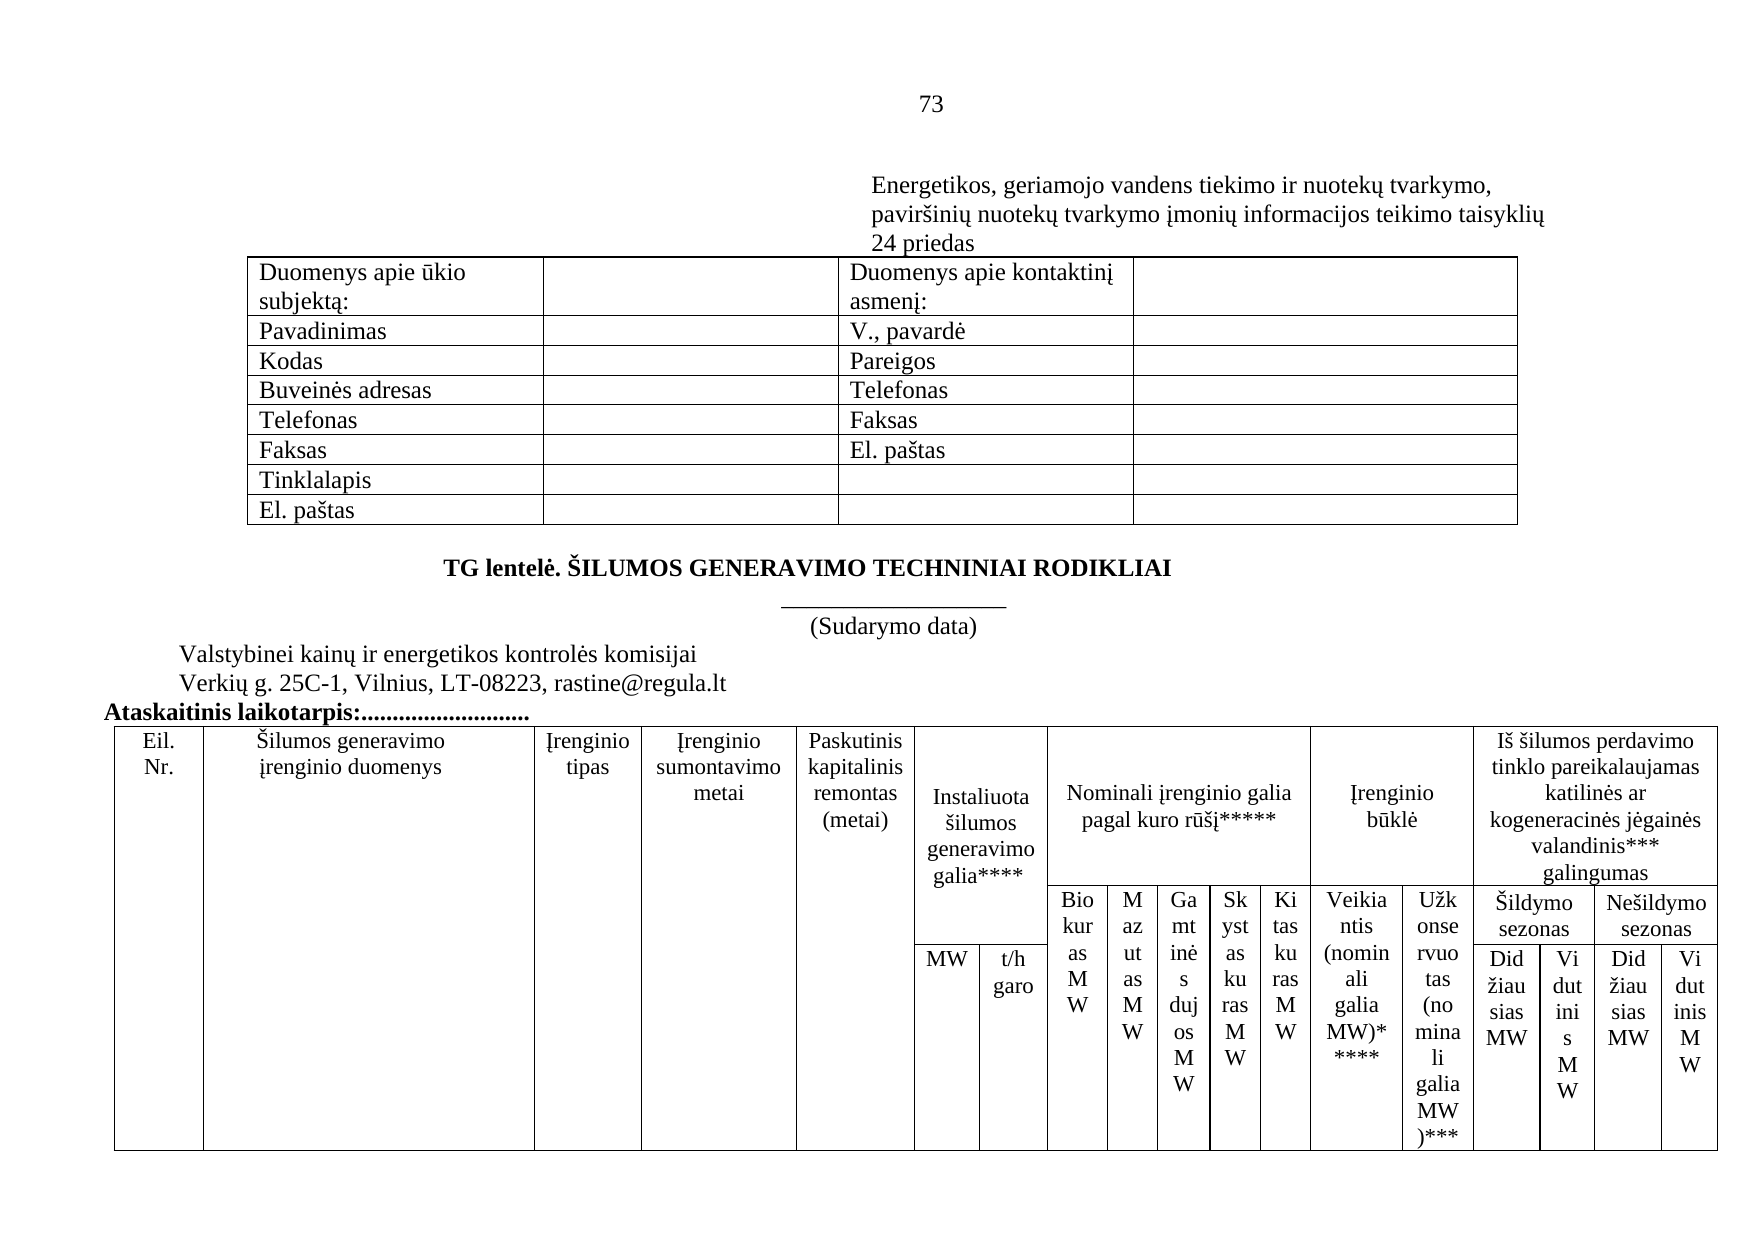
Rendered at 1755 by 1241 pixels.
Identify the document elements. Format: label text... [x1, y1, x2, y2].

text (Sudarymo data) [103, 611, 1683, 639]
table_cell t/h garo [980, 945, 1047, 1149]
table_cell Šildymo sezonas [1474, 886, 1594, 944]
table_cell [1134, 405, 1517, 434]
table_cell [544, 495, 838, 523]
table_header Paskutinis kapitalinis remontas (metai) [797, 727, 914, 1149]
table_cell Pavadinimas [248, 316, 543, 345]
table_cell El. paštas [248, 495, 543, 523]
table_cell Nešildymo sezonas [1595, 886, 1717, 944]
table_cell Tinklalapis [248, 465, 543, 494]
table_cell Vidutinis MW [1662, 945, 1717, 1149]
table_cell [544, 346, 838, 374]
table_header Įrenginio sumontavimo metai [642, 727, 796, 1149]
table_cell [544, 376, 838, 404]
table_cell [1134, 376, 1517, 404]
table_cell Didžiausias MW [1474, 945, 1539, 1149]
table_cell [839, 495, 1133, 523]
table_cell V., pavardė [839, 316, 1133, 345]
table_header Instaliuota šilumos generavimo galia**** [915, 727, 1047, 944]
text 24 priedas [635, 228, 1683, 256]
table_header Įrenginio tipas [535, 727, 641, 1149]
table_cell MW [915, 945, 979, 1149]
table_cell [544, 465, 838, 494]
table_cell Didžiausias MW [1595, 945, 1661, 1149]
table_cell [1134, 495, 1517, 523]
text Ataskaitinis laikotarpis:........................... [103, 697, 1683, 726]
table_header Eil. Nr. [115, 727, 203, 1149]
table_header Duomenys apie ūkio subjektą: [248, 258, 543, 315]
text Verkių g. 25C-1, Vilnius, LT-08223, rastine@regula.lt [103, 668, 1683, 697]
table_header [1134, 258, 1517, 315]
table_cell Pareigos [839, 346, 1133, 374]
table_header Šilumos generavimo įrenginio duomenys [204, 727, 534, 1149]
table_cell Mazutas MW [1108, 886, 1157, 1149]
table_cell [839, 465, 1133, 494]
text Valstybinei kainų ir energetikos kontrolės komisijai [103, 639, 1683, 668]
table_cell Telefonas [839, 376, 1133, 404]
table_cell El. paštas [839, 435, 1133, 464]
table_cell Telefonas [248, 405, 543, 434]
table_cell Kitas kuras MW [1261, 886, 1310, 1149]
table_cell Kodas [248, 346, 543, 374]
table_cell Gamtinės dujos MW [1158, 886, 1209, 1149]
text __________________ [103, 582, 1683, 611]
text Energetikos, geriamojo vandens tiekimo ir nuotekų tvarkymo, [635, 170, 1683, 199]
table_cell Buveinės adresas [248, 376, 543, 404]
table_cell [1134, 346, 1517, 374]
table_header Duomenys apie kontaktinį asmenį: [839, 258, 1133, 315]
table_cell [544, 405, 838, 434]
table_cell [544, 435, 838, 464]
table_header Iš šilumos perdavimo tinklo pareikalaujamas katilinės ar kogeneracinės jėgainės valandinis*** galingumas [1474, 727, 1717, 885]
table_cell Faksas [839, 405, 1133, 434]
table_cell Faksas [248, 435, 543, 464]
table_header Įrenginio būklė [1311, 727, 1473, 885]
text paviršinių nuotekų tvarkymo įmonių informacijos teikimo taisyklių [635, 199, 1683, 228]
table_cell Vidutinis MW [1541, 945, 1594, 1149]
table_cell Užkonservuotas (nominali galia MW)***** [1403, 886, 1473, 1149]
table_cell Skystas kuras MW [1211, 886, 1260, 1149]
table_cell Biokuras MW [1048, 886, 1107, 1149]
table_cell [1134, 435, 1517, 464]
table_cell [1134, 316, 1517, 345]
table_cell [1134, 465, 1517, 494]
table_cell [544, 316, 838, 345]
table_header [544, 258, 838, 315]
table_cell Veikiantis (nominali galia MW)***** [1311, 886, 1402, 1149]
text TG lentelė. ŠILUMOS GENERAVIMO TECHNINIAI RODIKLIAI [443, 553, 1683, 582]
table_header Nominali įrenginio galia pagal kuro rūšį***** [1048, 727, 1310, 885]
